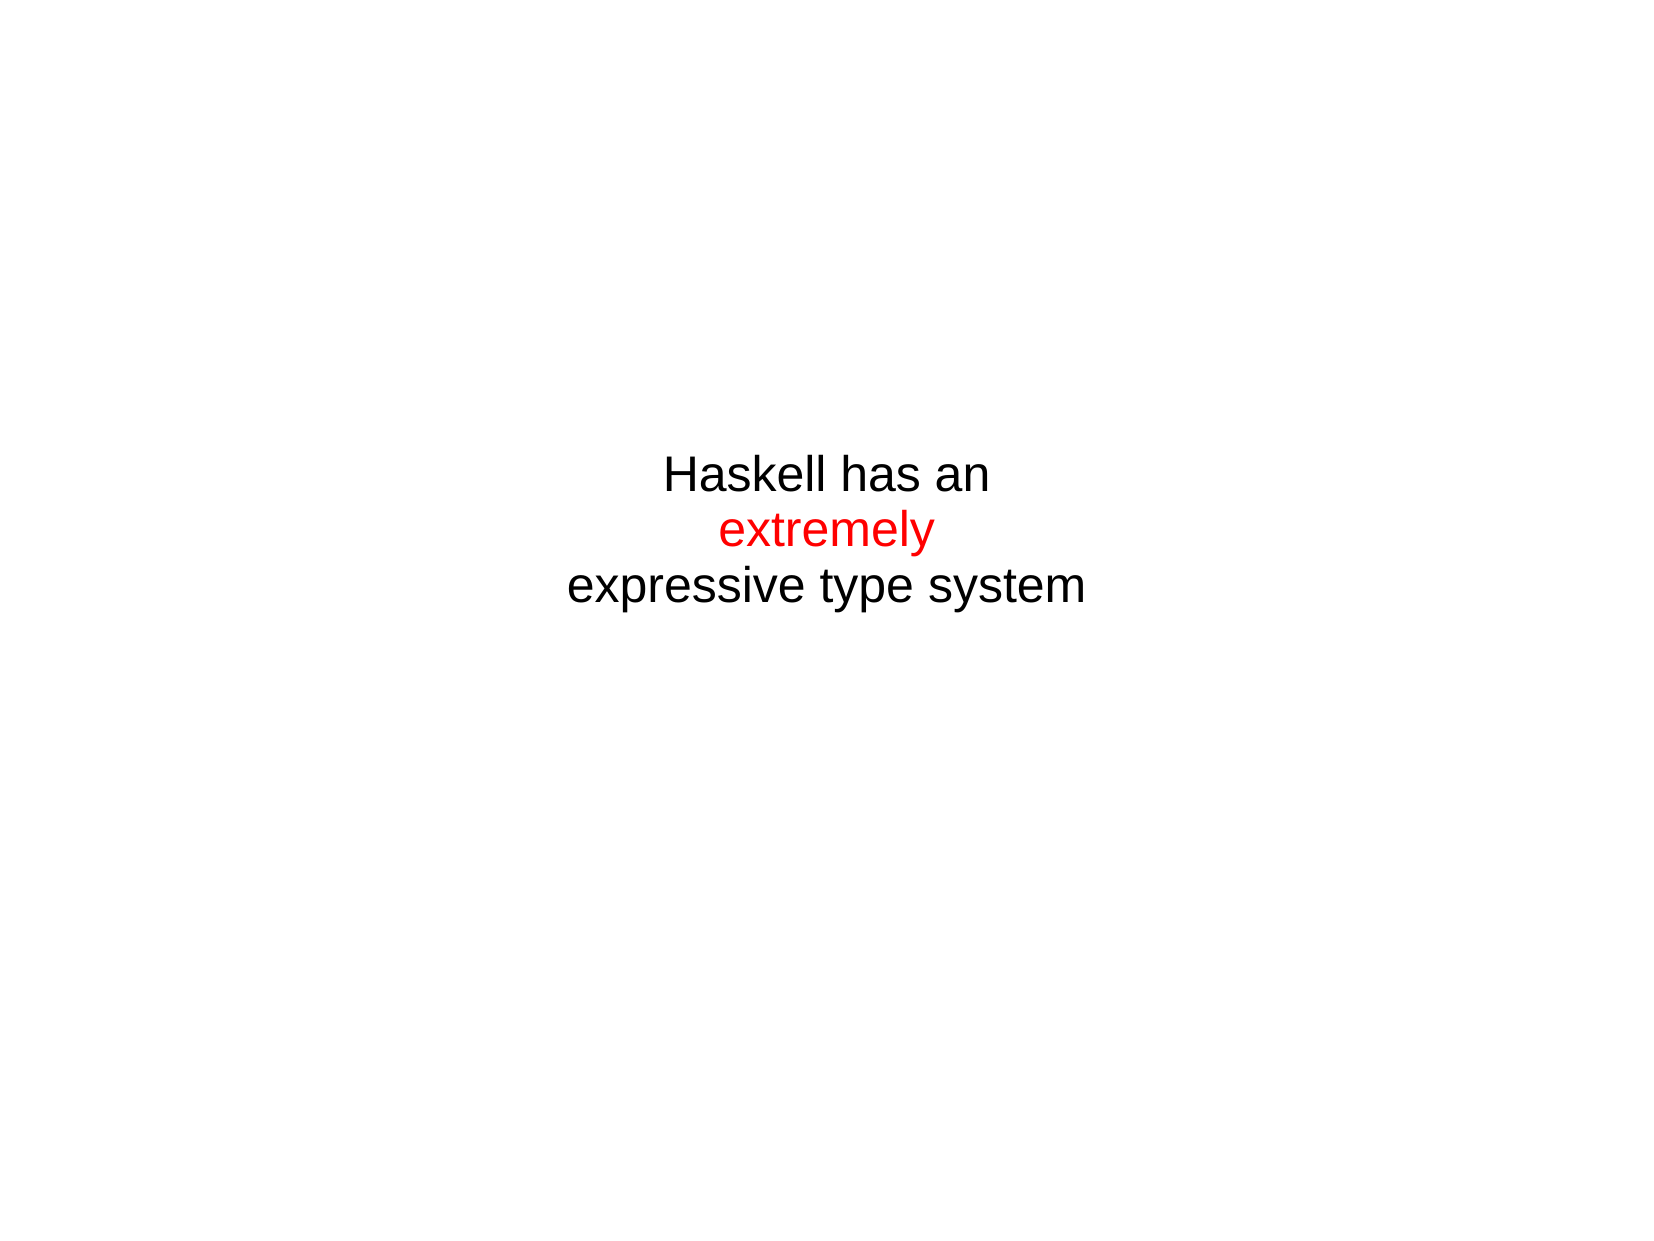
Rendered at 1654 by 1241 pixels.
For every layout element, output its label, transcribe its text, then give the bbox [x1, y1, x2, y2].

subtitle Haskell has an extremely expressive type system [82, 49, 1571, 1010]
